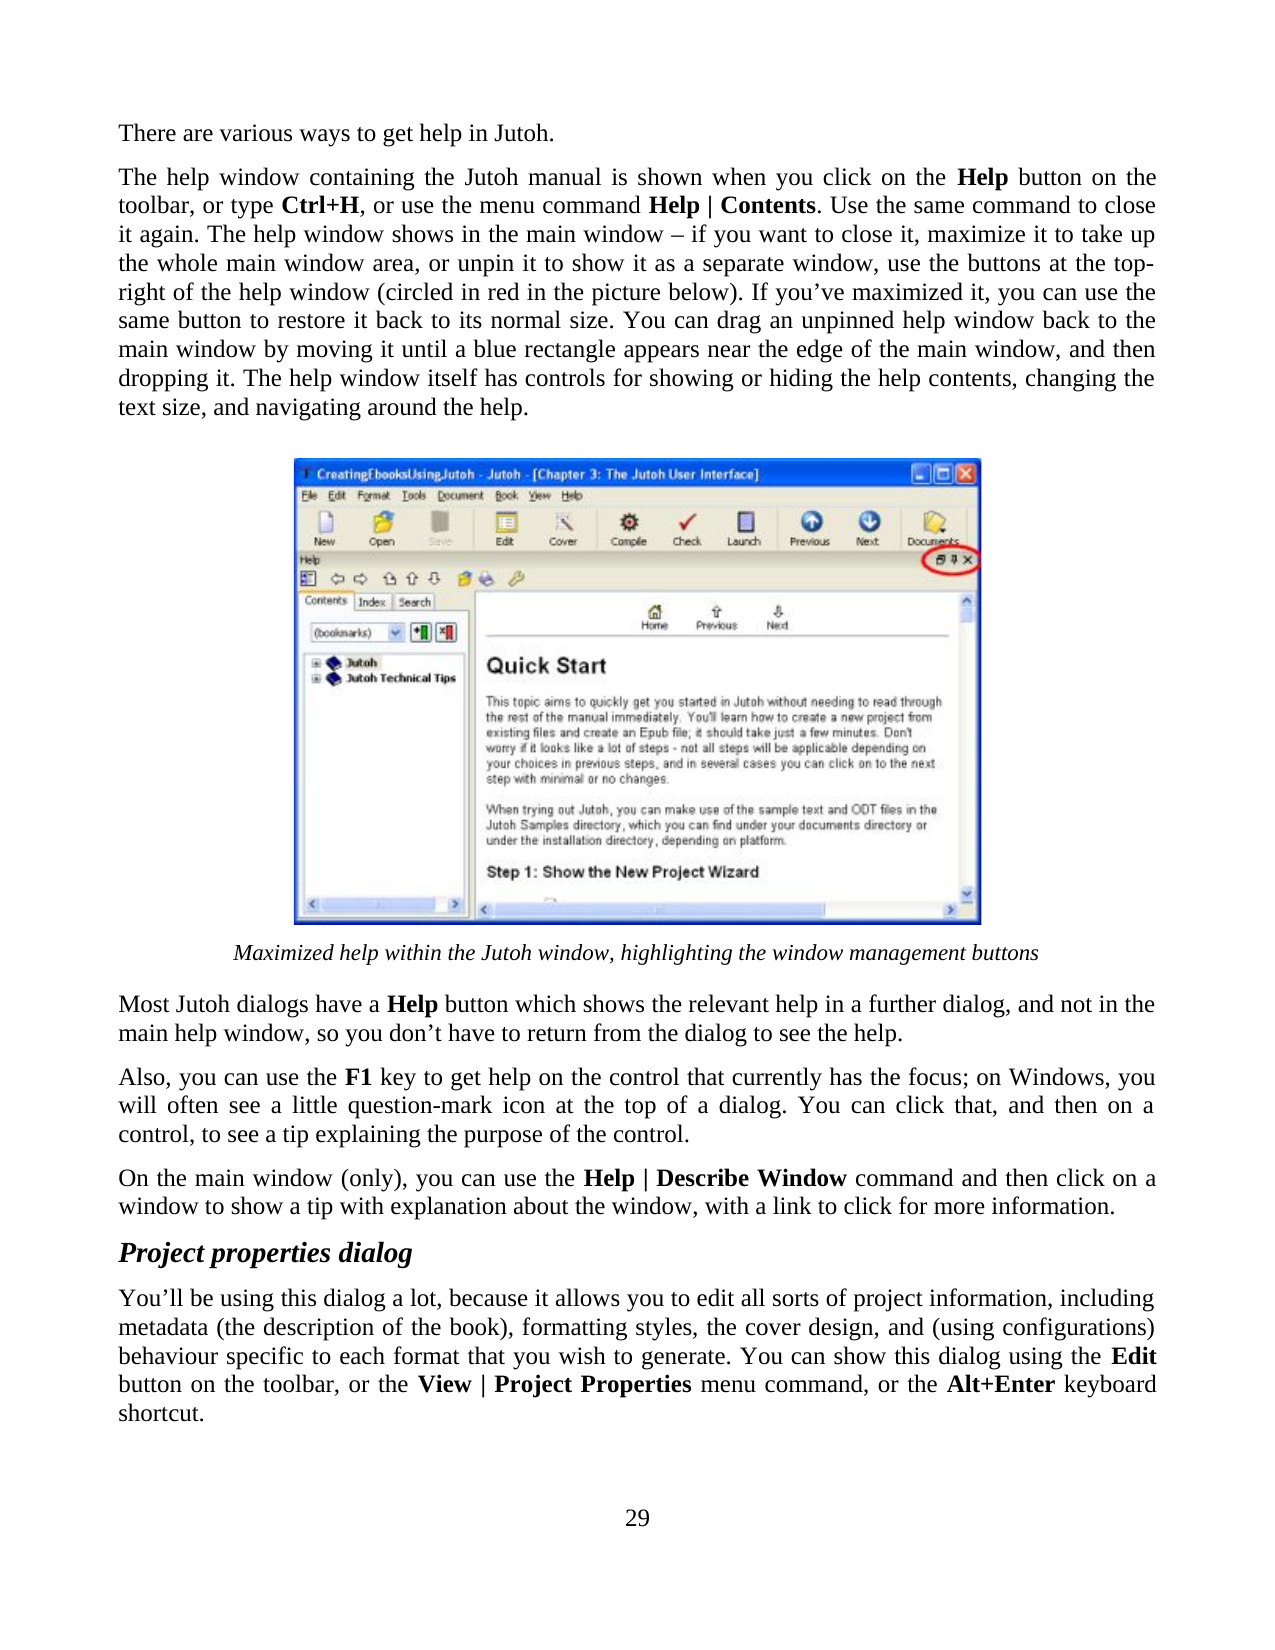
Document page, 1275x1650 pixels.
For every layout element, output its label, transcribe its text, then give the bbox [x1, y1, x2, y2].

text The help window containing the Jutoh manual is shown when you click on the Help button on the toolbar, or type Ctrl+H, or use the menu command Help | Contents. Use the same command to close it again. The help window shows in the main window – if you want to close it, maximize it to take up the whole main window area, or unpin it to show it as a separate window, use the buttons at the top-right of the help window (circled in red in the picture below). If you’ve maximized it, you can use the same button to restore it back to its normal size. You can drag an unpinned help window back to the main window by moving it until a blue rectangle appears near the edge of the main window, and then dropping it. The help window itself has controls for showing or hiding the help contents, changing the text size, and navigating around the help. [118, 162, 1157, 420]
picture [293, 458, 982, 925]
text You’ll be using this dialog a lot, because it allows you to edit all sorts of project information, including metadata (the description of the book), formatting styles, the cover design, and (using configurations) behaviour specific to each format that you wish to generate. You can show this dialog using the Edit button on the toolbar, or the View | Project Properties menu command, or the Alt+Enter keyboard shortcut. [118, 1283, 1157, 1427]
text Also, you can use the F1 key to get help on the control that currently has the focus; on Windows, you will often see a little question-mark icon at the top of a dialog. You can click that, and then on a control, to see a tip explaining the purpose of the control. [118, 1062, 1157, 1148]
subtitle Project properties dialog [118, 1235, 1157, 1268]
text Most Jutoh dialogs have a Help button which shows the relevant help in a further dialog, and not in the main help window, so you don’t have to return from the dialog to see the help. [118, 989, 1157, 1047]
text There are various ways to get help in Jutoh. [118, 118, 1157, 147]
text Maximized help within the Jutoh window, highlighting the window management buttons [118, 939, 1157, 966]
text On the main window (only), you can use the Help | Describe Window command and then click on a window to show a tip with explanation about the window, with a link to click for more information. [118, 1163, 1157, 1220]
